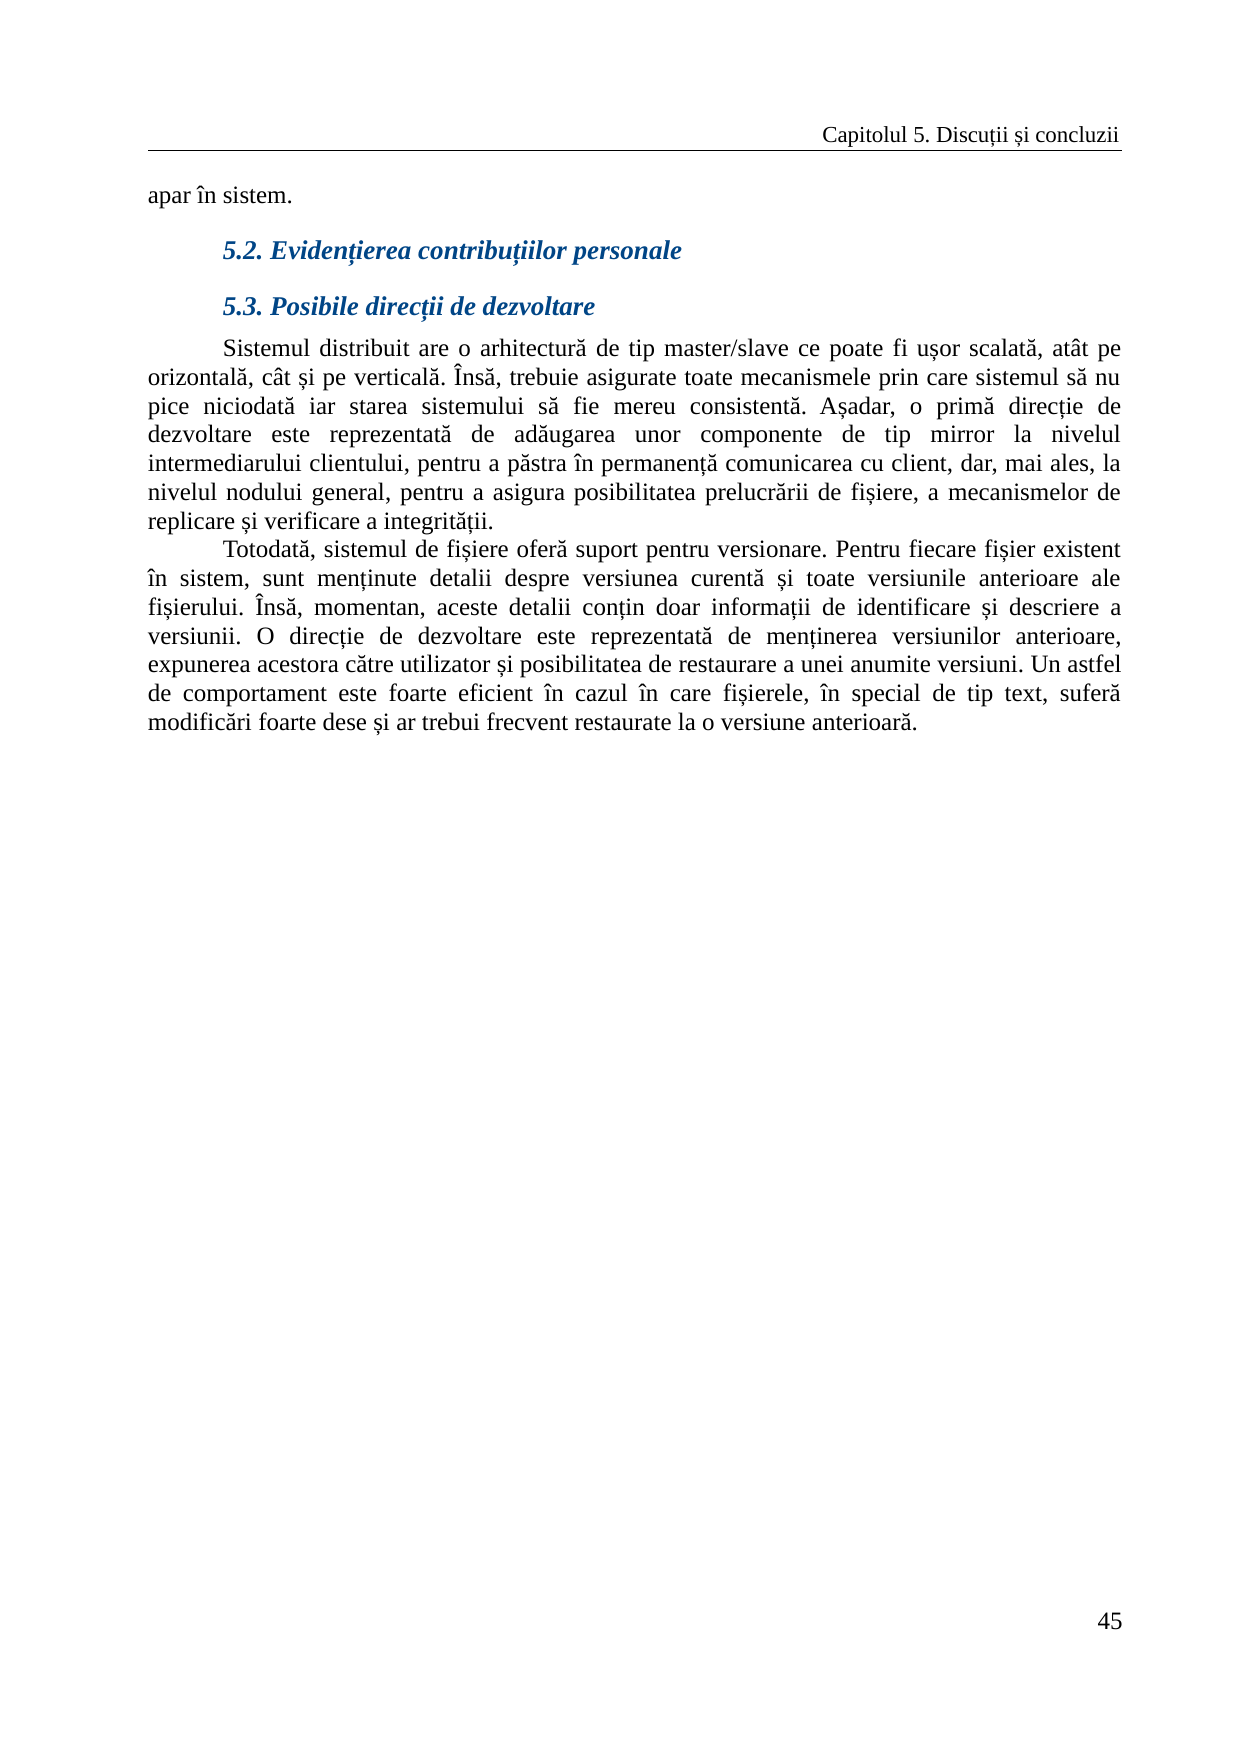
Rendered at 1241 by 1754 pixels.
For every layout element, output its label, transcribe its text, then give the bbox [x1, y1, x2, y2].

subtitle Posibile direcții de dezvoltare [223, 290, 1122, 321]
text Totodată, sistemul de fișiere oferă suport pentru versionare. Pentru fiecare fișier existent în sistem, sunt menținute detalii despre versiunea curentă și toate versiunile anterioare ale fișierului. Însă, momentan, aceste detalii conțin doar informații de identificare și descriere a versiunii. O direcție de dezvoltare este reprezentată de menținerea versiunilor anterioare, expunerea acestora către utilizator și posibilitatea de restaurare a unei anumite versiuni. Un astfel de comportament este foarte eficient în cazul în care fișierele, în special de tip text, suferă modificări foarte dese și ar trebui frecvent restaurate la o versiune anterioară. [148, 534, 1122, 736]
subtitle Evidențierea contribuțiilor personale [223, 234, 1122, 265]
text apar în sistem. [148, 180, 1122, 209]
text Sistemul distribuit are o arhitectură de tip master/slave ce poate fi ușor scalată, atât pe orizontală, cât și pe verticală. Însă, trebuie asigurate toate mecanismele prin care sistemul să nu pice niciodată iar starea sistemului să fie mereu consistentă. Așadar, o primă direcție de dezvoltare este reprezentată de adăugarea unor componente de tip mirror la nivelul intermediarului clientului, pentru a păstra în permanență comunicarea cu client, dar, mai ales, la nivelul nodului general, pentru a asigura posibilitatea prelucrării de fișiere, a mecanismelor de replicare și verificare a integrității. [148, 333, 1122, 534]
